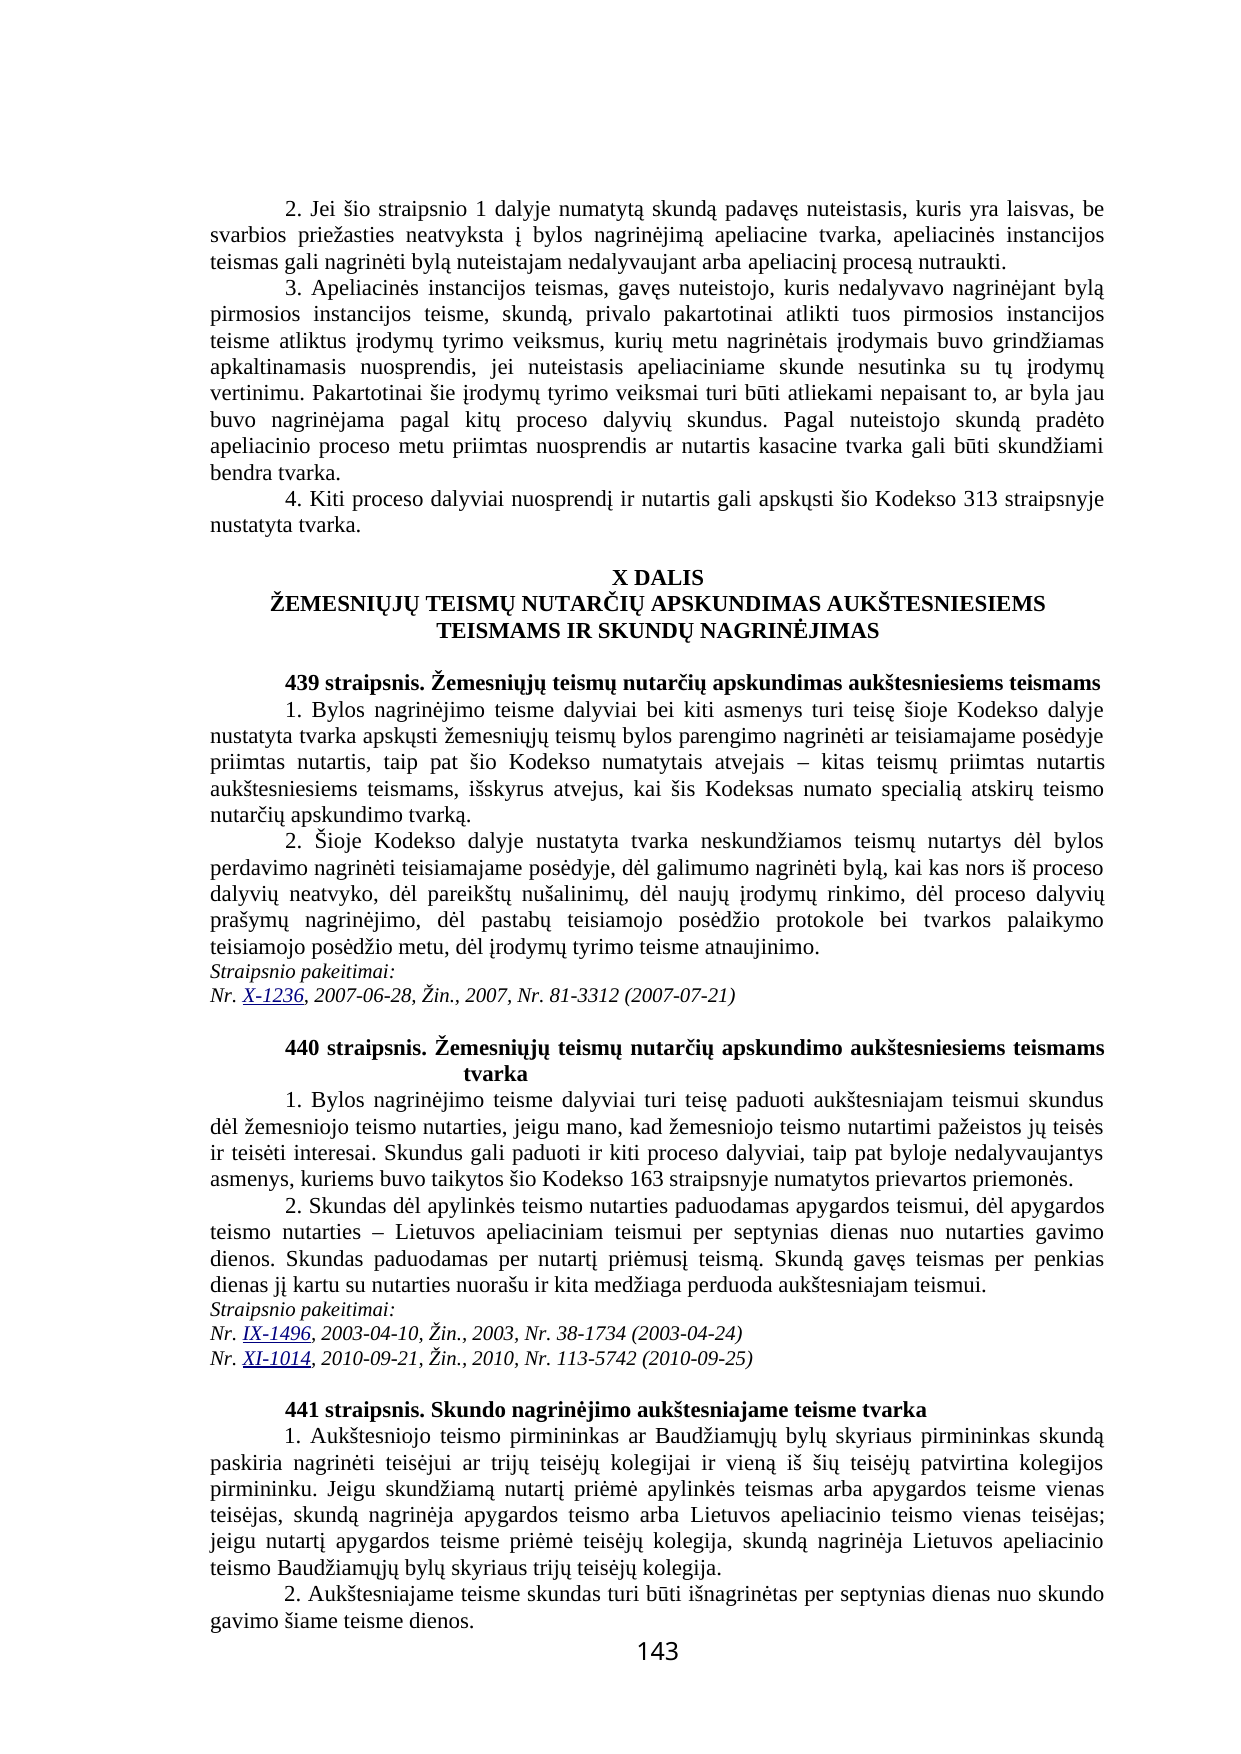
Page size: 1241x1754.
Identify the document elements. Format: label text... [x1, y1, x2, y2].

text Žemesniųjų teismų nutarčių apskundimas aukštesniesiems teismams ir skundų nagrinėjimas [210, 590, 1106, 643]
text 440 straipsnis. Žemesniųjų teismų nutarčių apskundimo aukštesniesiems teismams tvarka [285, 1034, 1106, 1086]
text 2. Šioje Kodekso dalyje nustatyta tvarka neskundžiamos teismų nutartys dėl bylos perdavimo nagrinėti teisiamajame posėdyje, dėl galimumo nagrinėti bylą, kai kas nors iš proceso dalyvių neatvyko, dėl pareikštų nušalinimų, dėl naujų įrodymų rinkimo, dėl proceso dalyvių prašymų nagrinėjimo, dėl pastabų teisiamojo posėdžio protokole bei tvarkos palaikymo teisiamojo posėdžio metu, dėl įrodymų tyrimo teisme atnaujinimo. [210, 827, 1106, 959]
text Nr. IX-1496, 2003-04-10, Žin., 2003, Nr. 38-1734 (2003-04-24) [210, 1321, 1106, 1345]
text 1. Bylos nagrinėjimo teisme dalyviai bei kiti asmenys turi teisę šioje Kodekso dalyje nustatyta tvarka apskųsti žemesniųjų teismų bylos parengimo nagrinėti ar teisiamajame posėdyje priimtas nutartis, taip pat šio Kodekso numatytais atvejais – kitas teismų priimtas nutartis aukštesniesiems teismams, išskyrus atvejus, kai šis Kodeksas numato specialią atskirų teismo nutarčių apskundimo tvarką. [210, 696, 1106, 827]
text 3. Apeliacinės instancijos teismas, gavęs nuteistojo, kuris nedalyvavo nagrinėjant bylą pirmosios instancijos teisme, skundą, privalo pakartotinai atlikti tuos pirmosios instancijos teisme atliktus įrodymų tyrimo veiksmus, kurių metu nagrinėtais įrodymais buvo grindžiamas apkaltinamasis nuosprendis, jei nuteistasis apeliaciniame skunde nesutinka su tų įrodymų vertinimu. Pakartotinai šie įrodymų tyrimo veiksmai turi būti atliekami nepaisant to, ar byla jau buvo nagrinėjama pagal kitų proceso dalyvių skundus. Pagal nuteistojo skundą pradėto apeliacinio proceso metu priimtas nuosprendis ar nutartis kasacine tvarka gali būti skundžiami bendra tvarka. [210, 274, 1106, 485]
text 439 straipsnis. Žemesniųjų teismų nutarčių apskundimas aukštesniesiems teismams [285, 669, 1106, 696]
subtitle X dalis [210, 564, 1106, 590]
text 2. Skundas dėl apylinkės teismo nutarties paduodamas apygardos teismui, dėl apygardos teismo nutarties – Lietuvos apeliaciniam teismui per septynias dienas nuo nutarties gavimo dienos. Skundas paduodamas per nutartį priėmusį teismą. Skundą gavęs teismas per penkias dienas jį kartu su nutarties nuorašu ir kita medžiaga perduoda aukštesniajam teismui. [210, 1192, 1106, 1297]
text 2. Jei šio straipsnio 1 dalyje numatytą skundą padavęs nuteistasis, kuris yra laisvas, be svarbios priežasties neatvyksta į bylos nagrinėjimą apeliacine tvarka, apeliacinės instancijos teismas gali nagrinėti bylą nuteistajam nedalyvaujant arba apeliacinį procesą nutraukti. [210, 195, 1106, 274]
text 441 straipsnis. Skundo nagrinėjimo aukštesniajame teisme tvarka [210, 1396, 1106, 1422]
text 2. Aukštesniajame teisme skundas turi būti išnagrinėtas per septynias dienas nuo skundo gavimo šiame teisme dienos. [210, 1580, 1106, 1633]
text 1. Aukštesniojo teismo pirmininkas ar Baudžiamųjų bylų skyriaus pirmininkas skundą paskiria nagrinėti teisėjui ar trijų teisėjų kolegijai ir vieną iš šių teisėjų patvirtina kolegijos pirmininku. Jeigu skundžiamą nutartį priėmė apylinkės teismas arba apygardos teisme vienas teisėjas, skundą nagrinėja apygardos teismo arba Lietuvos apeliacinio teismo vienas teisėjas; jeigu nutartį apygardos teisme priėmė teisėjų kolegija, skundą nagrinėja Lietuvos apeliacinio teismo Baudžiamųjų bylų skyriaus trijų teisėjų kolegija. [210, 1422, 1106, 1580]
text Straipsnio pakeitimai: [210, 959, 1106, 983]
text Straipsnio pakeitimai: [210, 1297, 1106, 1321]
text 4. Kiti proceso dalyviai nuosprendį ir nutartis gali apskųsti šio Kodekso 313 straipsnyje nustatyta tvarka. [210, 485, 1106, 538]
text Nr. X-1236, 2007-06-28, Žin., 2007, Nr. 81-3312 (2007-07-21) [210, 983, 1106, 1007]
text Nr. XI-1014, 2010-09-21, Žin., 2010, Nr. 113-5742 (2010-09-25) [210, 1345, 1106, 1369]
text 1. Bylos nagrinėjimo teisme dalyviai turi teisę paduoti aukštesniajam teismui skundus dėl žemesniojo teismo nutarties, jeigu mano, kad žemesniojo teismo nutartimi pažeistos jų teisės ir teisėti interesai. Skundus gali paduoti ir kiti proceso dalyviai, taip pat byloje nedalyvaujantys asmenys, kuriems buvo taikytos šio Kodekso 163 straipsnyje numatytos prievartos priemonės. [210, 1086, 1106, 1192]
